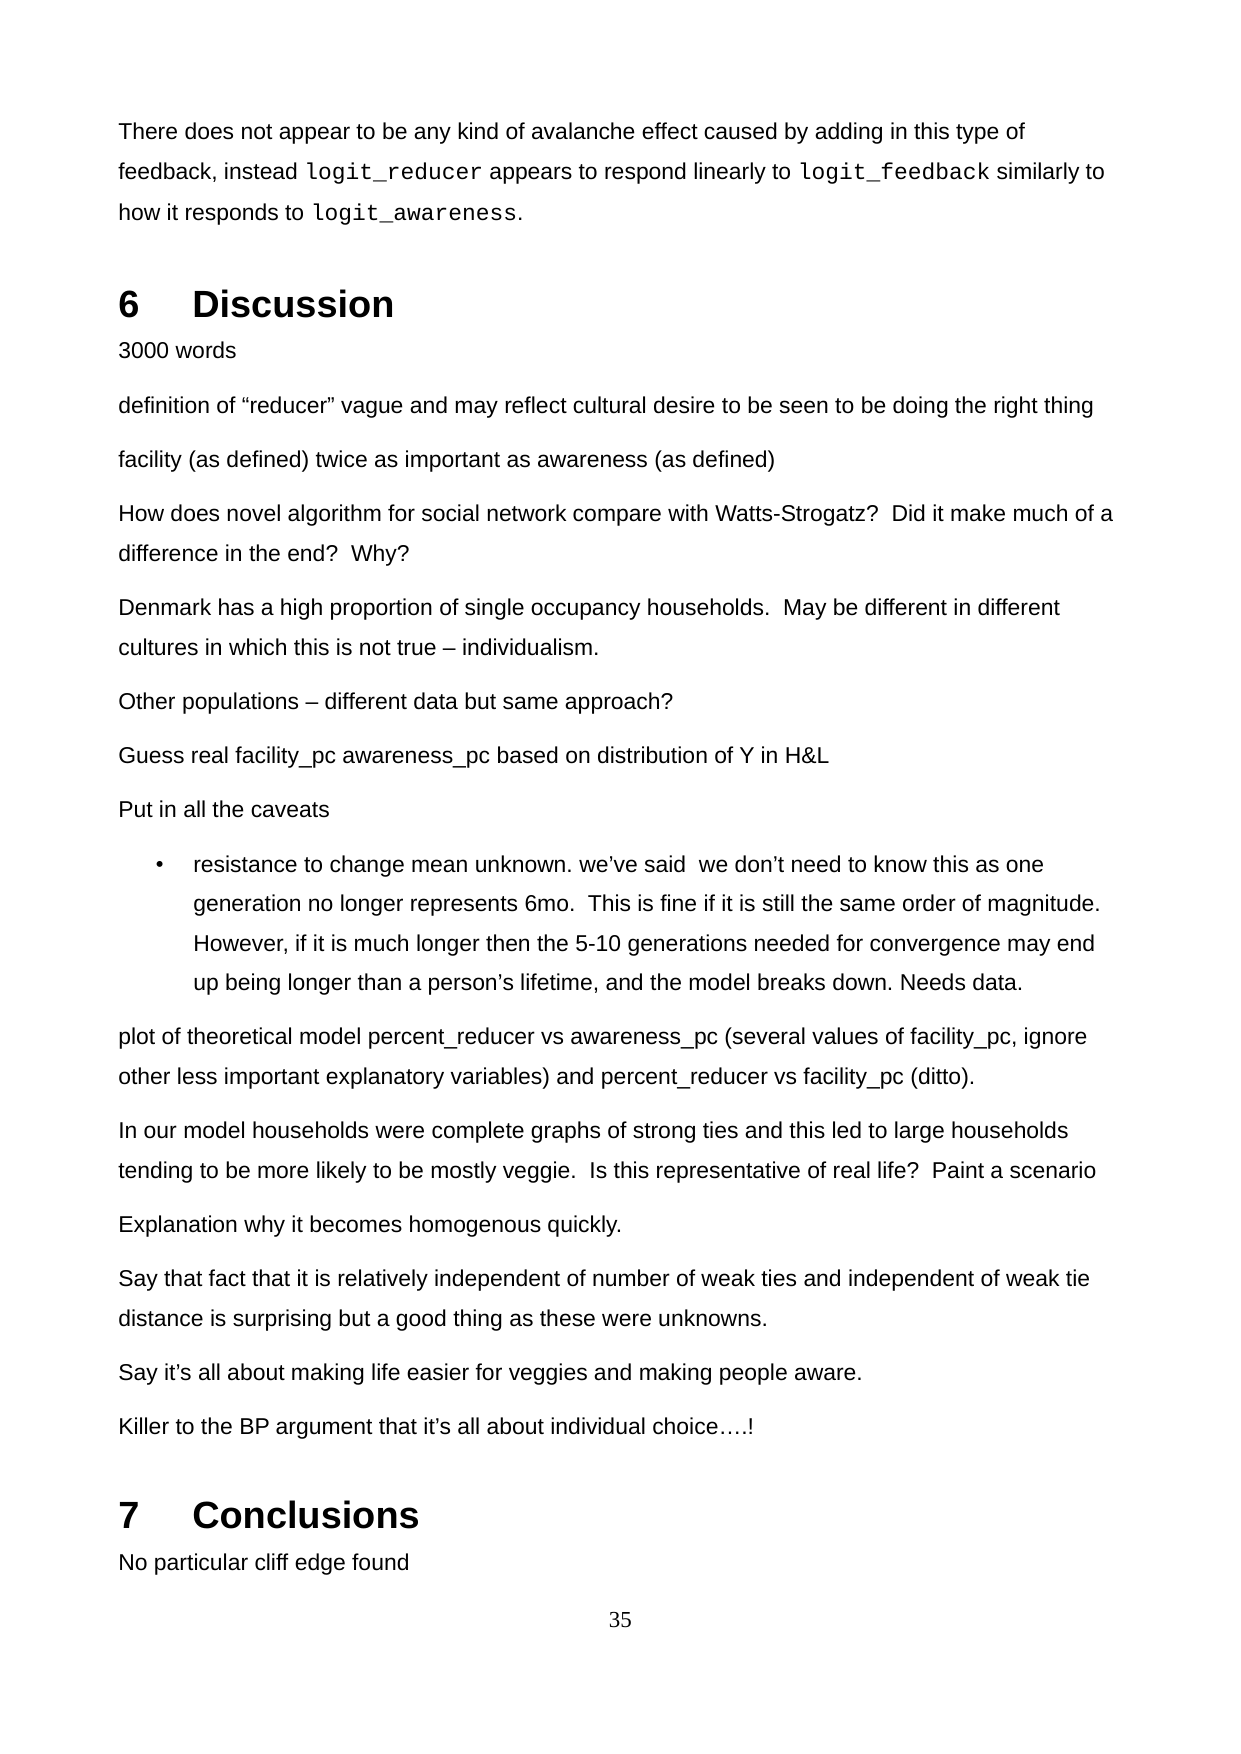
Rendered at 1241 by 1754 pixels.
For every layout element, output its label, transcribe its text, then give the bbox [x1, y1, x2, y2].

text definition of “reducer” vague and may reflect cultural desire to be seen to be doing the right thing [118, 392, 1122, 418]
list resistance to change mean unknown. we’ve said we don’t need to know this as one generation no longer represents 6mo. This is fine if it is still the same order of magnitude. However, if it is much longer then the 5-10 generations needed for convergence may end up being longer than a person’s lifetime, and the model breaks down. Needs data. [156, 851, 1122, 995]
subtitle Conclusions [118, 1492, 1122, 1536]
text plot of theoretical model percent_reducer vs awareness_pc (several values of facility_pc, ignore other less important explanatory variables) and percent_reducer vs facility_pc (ditto). [118, 1023, 1122, 1089]
text In our model households were complete graphs of strong ties and this led to large households tending to be more likely to be mostly veggie. Is this representative of real life? Paint a scenario [118, 1117, 1122, 1183]
text Explanation why it becomes homogenous quickly. [118, 1211, 1122, 1237]
text Put in all the caveats [118, 796, 1122, 823]
text No particular cliff edge found [118, 1548, 1122, 1575]
text 3000 words [118, 337, 1122, 364]
text facility (as defined) twice as important as awareness (as defined) [118, 446, 1122, 472]
text Say it’s all about making life easier for veggies and making people aware. [118, 1359, 1122, 1385]
text Say that fact that it is relatively independent of number of weak ties and independent of weak tie distance is surprising but a good thing as these were unknowns. [118, 1265, 1122, 1331]
text Other populations – different data but same approach? [118, 688, 1122, 714]
text How does novel algorithm for social network compare with Watts-Strogatz? Did it make much of a difference in the end? Why? [118, 500, 1122, 566]
subtitle Discussion [118, 281, 1122, 325]
text Denmark has a high proportion of single occupancy households. May be different in different cultures in which this is not true – individualism. [118, 594, 1122, 660]
text There does not appear to be any kind of avalanche effect caused by adding in this type of feedback, instead logit_reducer appears to respond linearly to logit_feedback similarly to how it responds to logit_awareness. [118, 118, 1122, 227]
text Guess real facility_pc awareness_pc based on distribution of Y in H&L [118, 742, 1122, 768]
text Killer to the BP argument that it’s all about individual choice….! [118, 1413, 1122, 1439]
